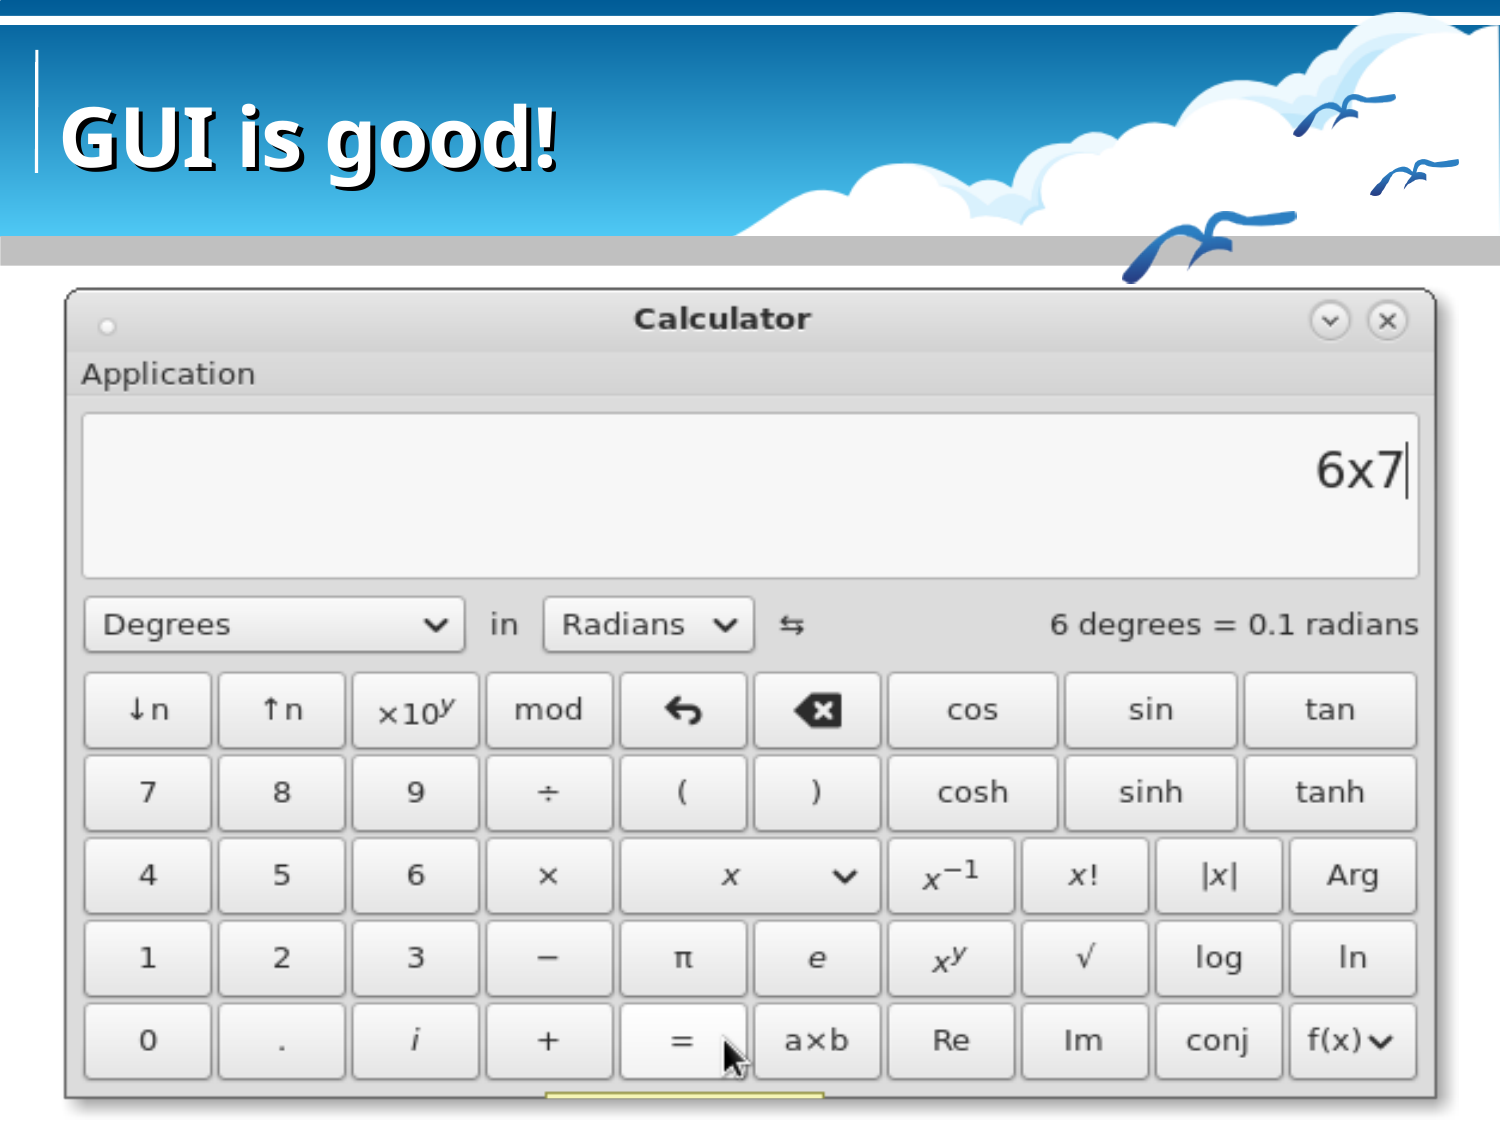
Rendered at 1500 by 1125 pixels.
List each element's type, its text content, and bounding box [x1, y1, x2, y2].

title GUI is good! [59, 86, 1465, 186]
picture [53, 12, 1500, 1120]
